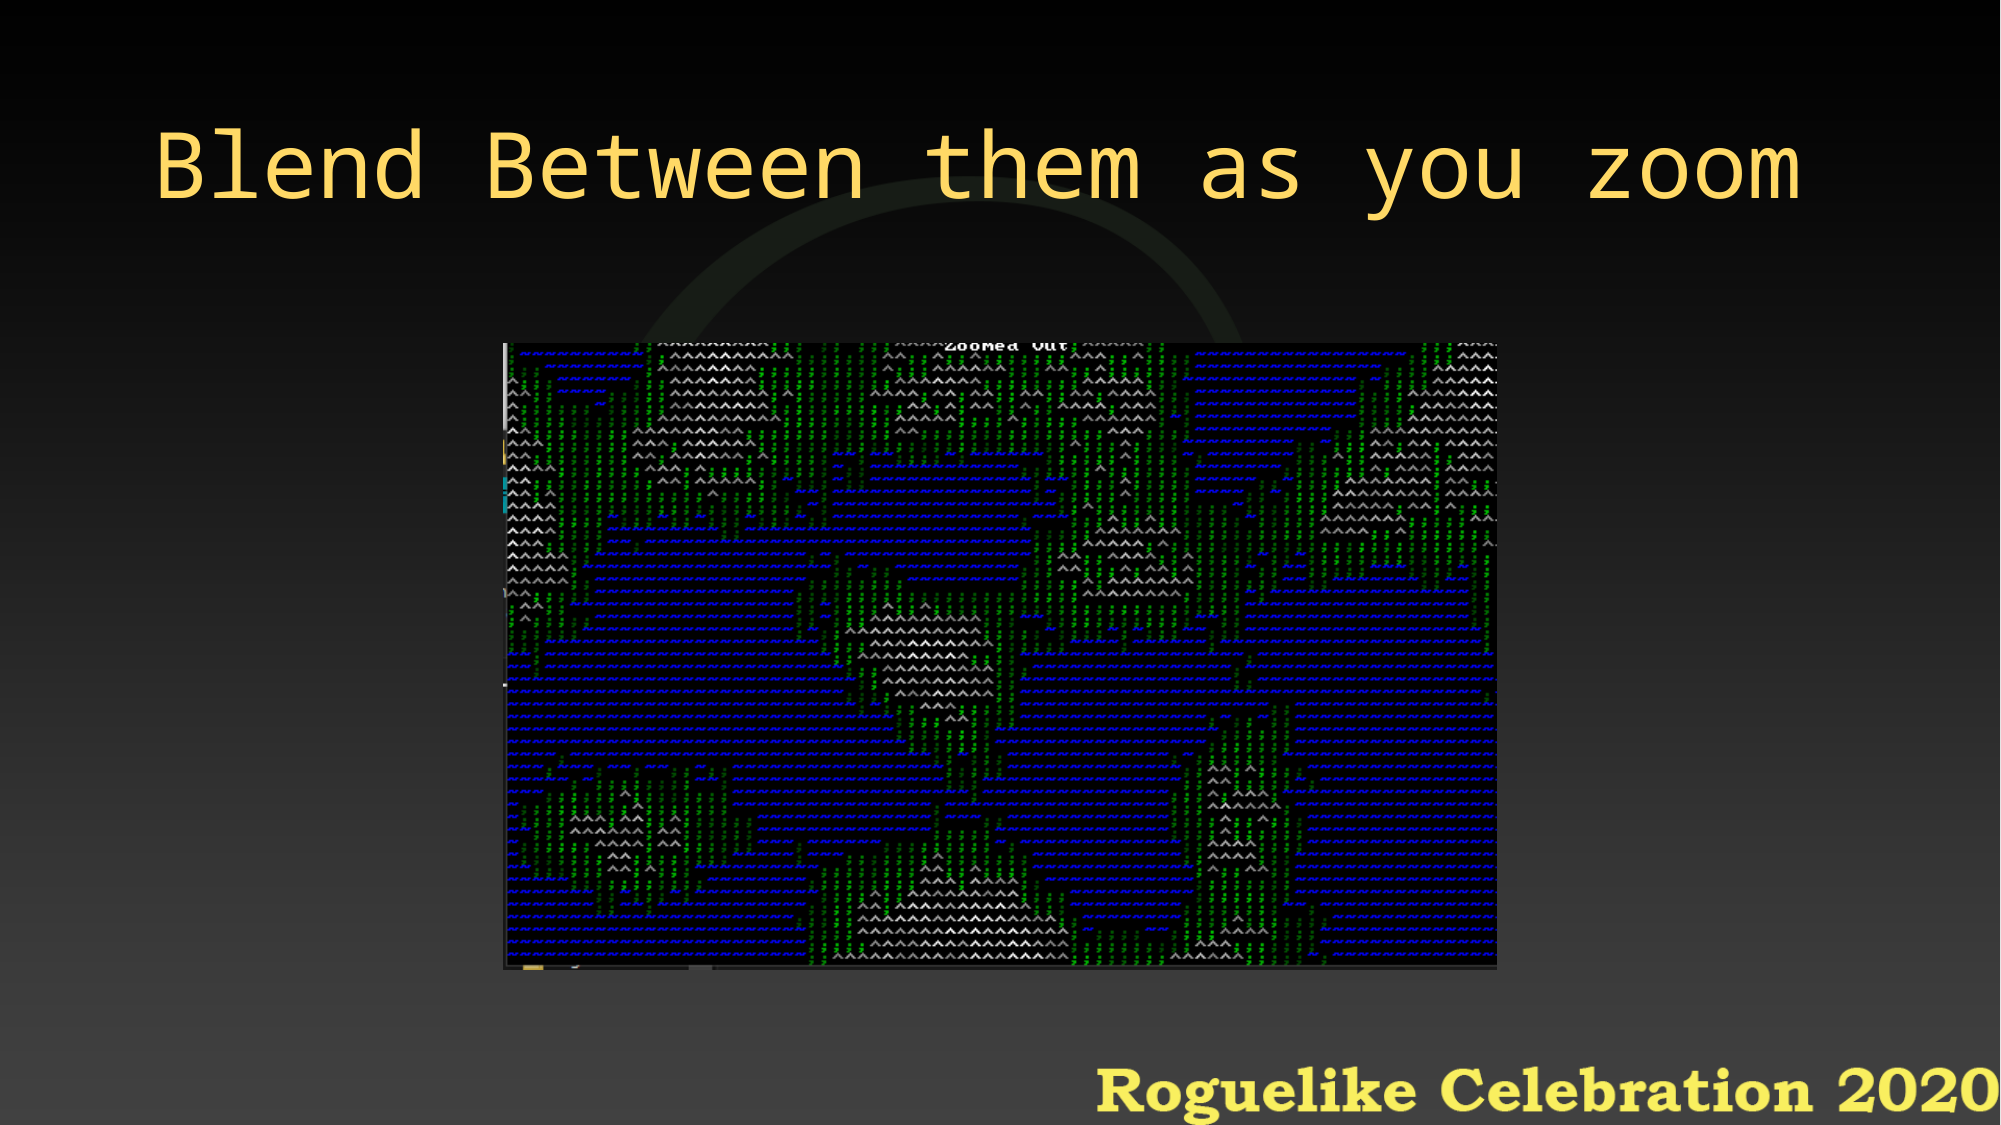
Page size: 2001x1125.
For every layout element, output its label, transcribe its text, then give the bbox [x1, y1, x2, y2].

picture [0, 0, 2001, 1125]
title Blend Between them as you zoom [137, 59, 1863, 278]
